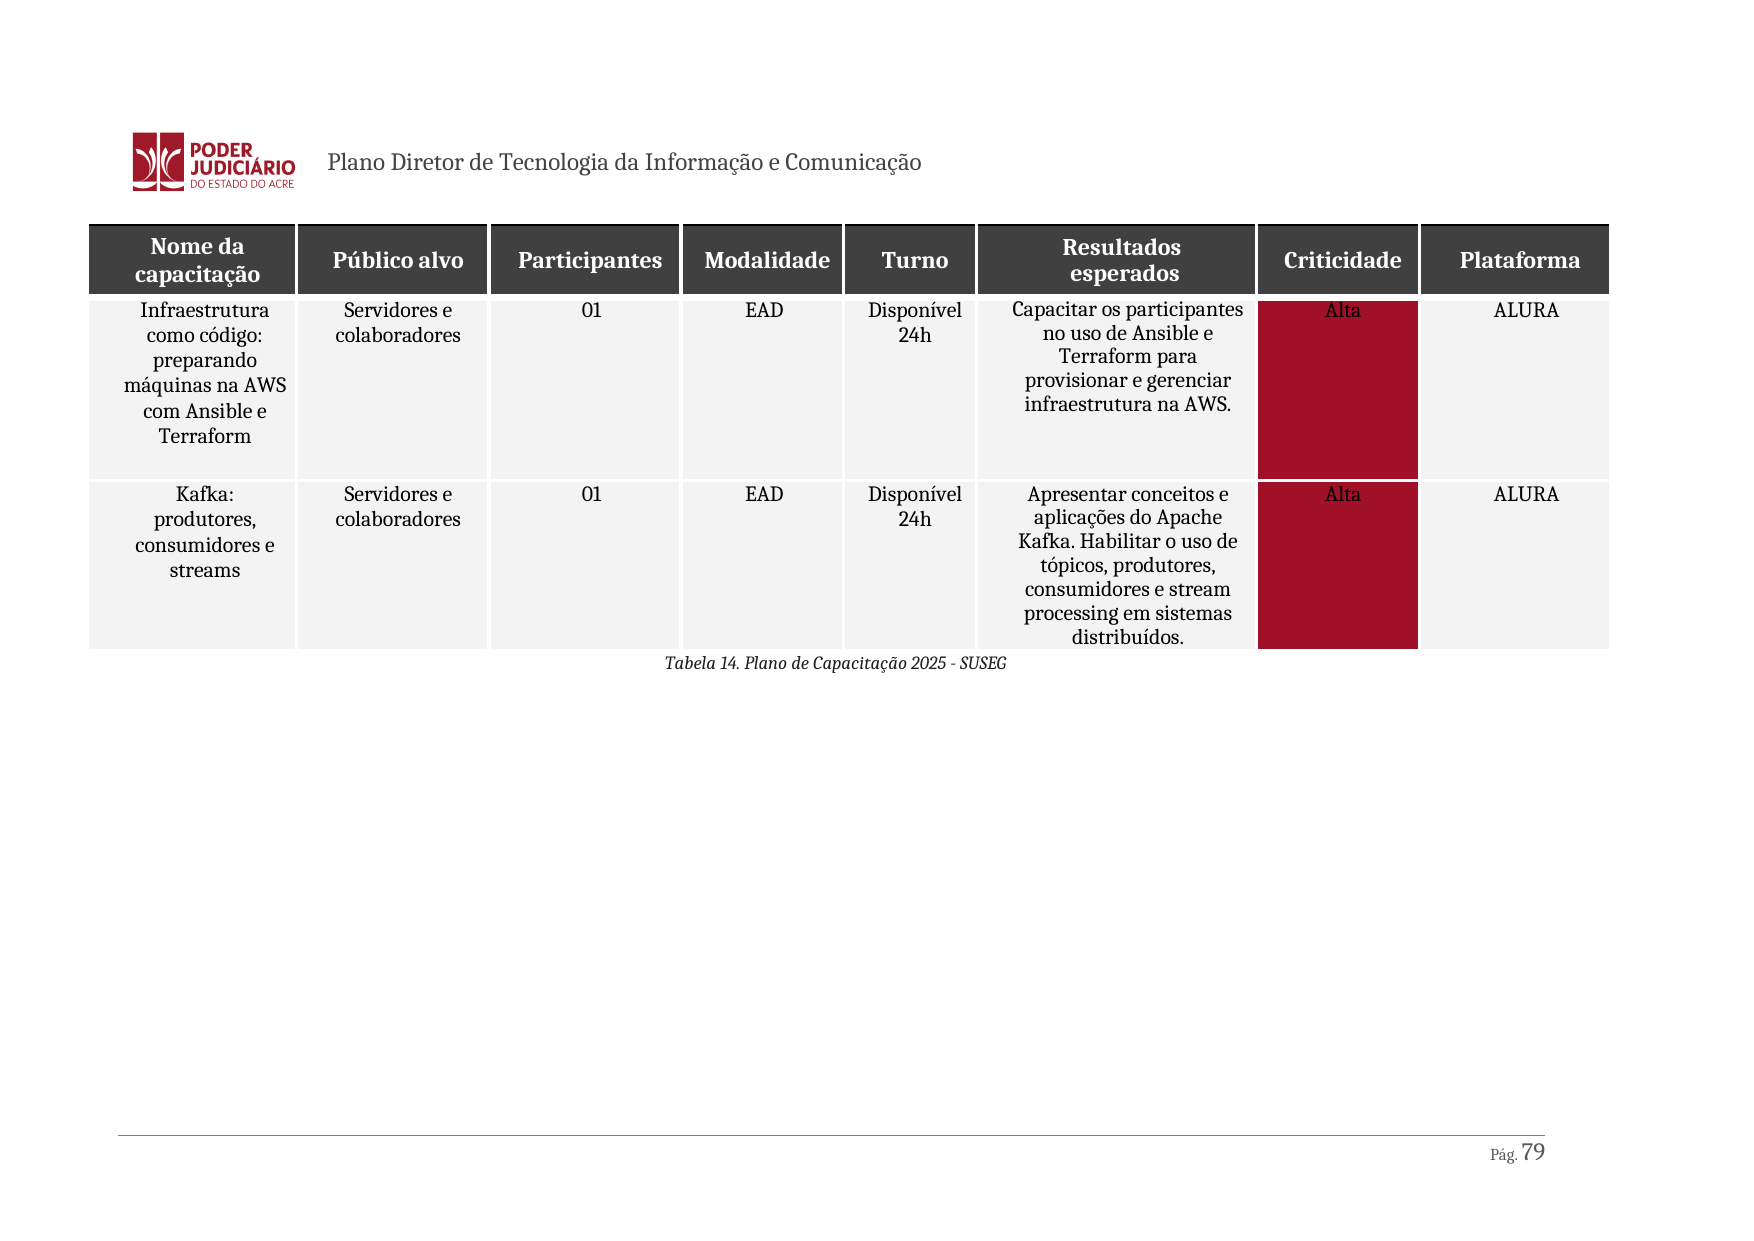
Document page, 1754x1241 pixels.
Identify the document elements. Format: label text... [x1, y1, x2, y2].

table_cell Alta [1258, 301, 1418, 479]
table_cell Servidores e colaboradores [298, 301, 487, 479]
text Tabela 14. Plano de Capacitação 2025 - SUSEG [118, 653, 1555, 674]
table_cell EAD [683, 301, 842, 479]
table_cell Disponível 24h [845, 301, 975, 479]
table_header Nome da capacitação [89, 226, 295, 294]
table_cell Infraestrutura como código: preparando máquinas na AWS com Ansible e Terraform [89, 301, 295, 479]
table_cell Apresentar conceitos e aplicações do Apache Kafka. Habilitar o uso de tópicos, produtores, consumidores e stream processing em sistemas distribuídos. [978, 482, 1255, 649]
table_cell ALURA [1421, 482, 1609, 649]
table_header Resultados esperados [978, 226, 1255, 294]
table_header Público alvo [298, 226, 487, 294]
table_cell 01 [491, 301, 679, 479]
table_header Turno [845, 226, 975, 294]
table_cell EAD [683, 482, 842, 649]
table_header [64, 227, 86, 294]
table_header Participantes [491, 226, 679, 294]
table_header Plataforma [1421, 226, 1609, 294]
table_cell [64, 482, 86, 649]
table_cell Kafka: produtores, consumidores e streams [89, 482, 295, 649]
table_cell [64, 298, 86, 479]
table_cell Alta [1258, 482, 1418, 649]
table_cell Servidores e colaboradores [298, 482, 487, 649]
table_cell Capacitar os participantes no uso de Ansible e Terraform para provisionar e gerenciar infraestrutura na AWS. [978, 301, 1255, 479]
table_header Criticidade [1258, 226, 1418, 294]
table_header Modalidade [683, 226, 842, 294]
table_cell 01 [491, 482, 679, 649]
table_cell Disponível 24h [845, 482, 975, 649]
table_cell ALURA [1421, 301, 1609, 479]
